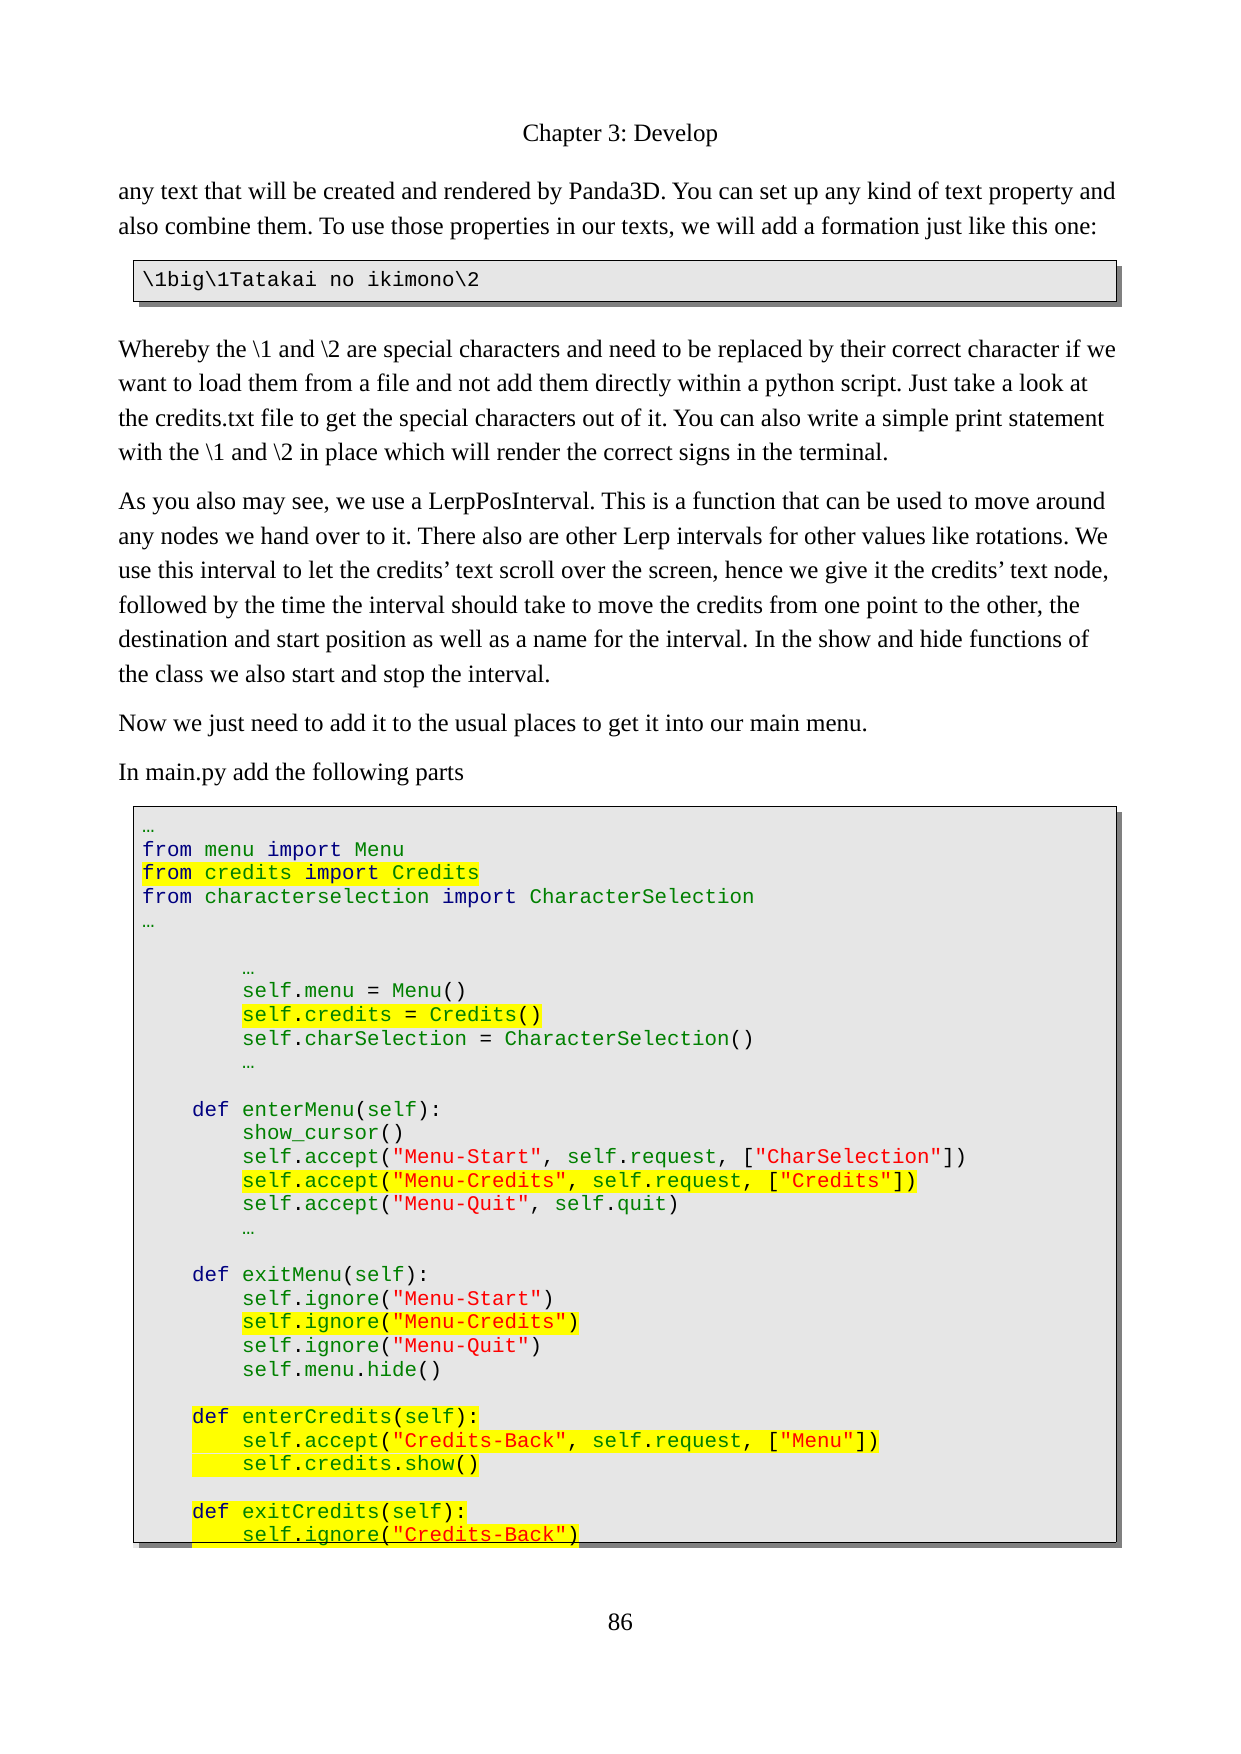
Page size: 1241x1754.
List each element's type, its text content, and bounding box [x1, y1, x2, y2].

text In main.py add the following parts [118, 757, 1122, 786]
text self.accept("Menu-Quit", self.quit) [134, 1184, 1116, 1208]
text any text that will be created and rendered by Panda3D. You can set up any kind of text property and also combine them. To use those properties in our texts, we will add a formation just like this one: [118, 176, 1122, 239]
text def enterCredits(self): [134, 1397, 1116, 1421]
text self.accept("Menu-Start", self.request, ["CharSelection"]) [134, 1137, 1116, 1161]
text def exitCredits(self): [134, 1492, 1116, 1515]
text def exitMenu(self): [134, 1255, 1116, 1279]
text self.ignore("Menu-Start") [134, 1279, 1116, 1303]
text … [134, 948, 1116, 972]
text \1big\1Tatakai no ikimono\2 [134, 261, 1116, 301]
text self.credits = Credits() [134, 995, 1116, 1019]
text self.menu.hide() [134, 1350, 1116, 1373]
text self.ignore("Credits-Back") [134, 1515, 1116, 1542]
text Whereby the \1 and \2 are special characters and need to be replaced by their correct character if we want to load them from a file and not add them directly within a python script. Just take a look at the credits.txt file to get the special characters out of it. You can also write a simple print statement with the \1 and \2 in place which will render the correct signs in the terminal. [118, 334, 1122, 466]
text from menu import Menu [134, 830, 1116, 853]
text … [134, 901, 1116, 924]
text … [134, 1042, 1116, 1066]
text … [134, 807, 1116, 830]
text self.charSelection = CharacterSelection() [134, 1019, 1116, 1042]
text … [134, 1208, 1116, 1232]
text self.ignore("Menu-Credits") [134, 1303, 1116, 1326]
text As you also may see, we use a LerpPosInterval. This is a function that can be used to move around any nodes we hand over to it. There also are other Lerp intervals for other values like rotations. We use this interval to let the credits’ text scroll over the screen, hence we give it the credits’ text node, followed by the time the interval should take to move the credits from one point to the other, the destination and start position as well as a name for the interval. In the show and hide functions of the class we also start and stop the interval. [118, 486, 1122, 688]
text show_cursor() [134, 1113, 1116, 1137]
text from credits import Credits [134, 853, 1116, 877]
text self.accept("Menu-Credits", self.request, ["Credits"]) [134, 1161, 1116, 1184]
text self.credits.show() [134, 1444, 1116, 1468]
text def enterMenu(self): [134, 1090, 1116, 1113]
text self.menu = Menu() [134, 972, 1116, 995]
text self.accept("Credits-Back", self.request, ["Menu"]) [134, 1421, 1116, 1444]
text self.ignore("Menu-Quit") [134, 1326, 1116, 1350]
text from characterselection import CharacterSelection [134, 877, 1116, 901]
text Now we just need to add it to the usual places to get it into our main menu. [118, 708, 1122, 737]
